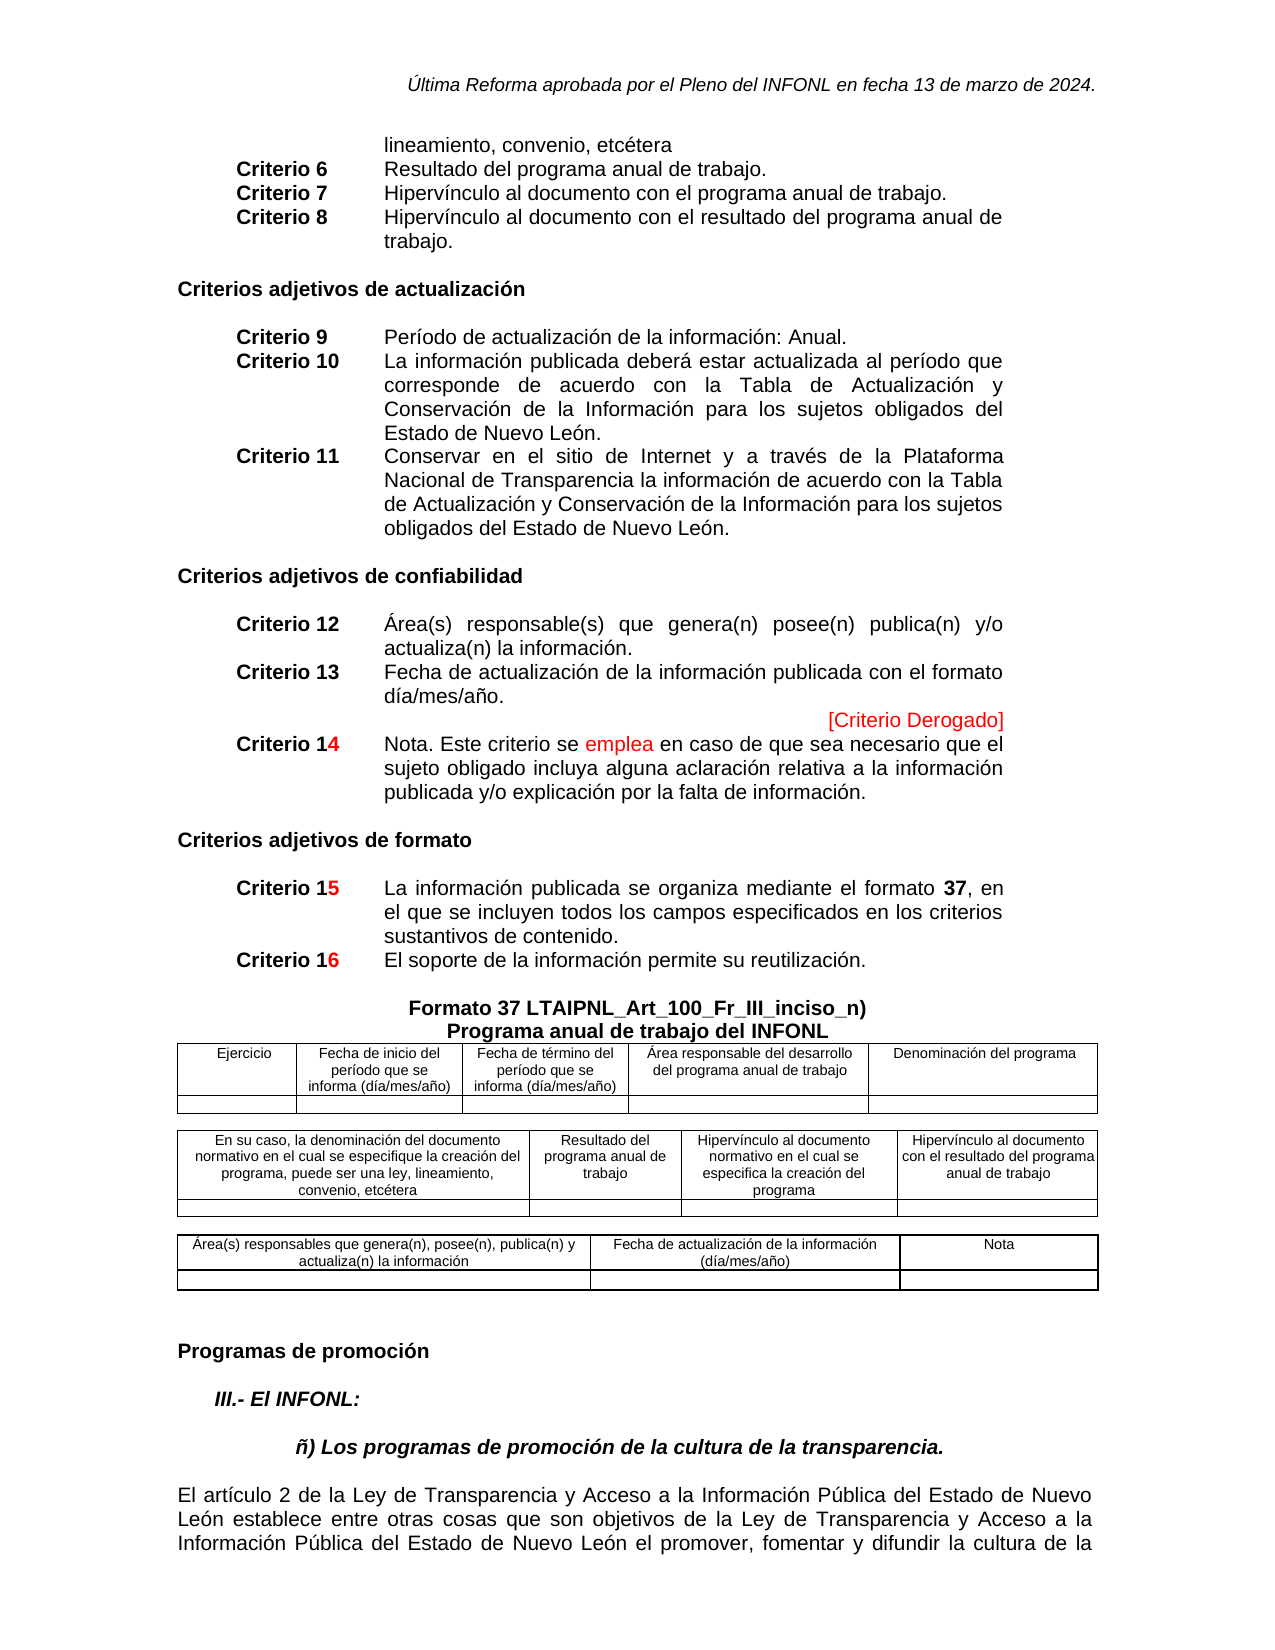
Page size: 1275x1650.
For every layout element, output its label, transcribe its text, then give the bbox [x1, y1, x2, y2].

table_cell [530, 1200, 681, 1216]
text Criterio 9 Período de actualización de la información: Anual. [236, 324, 1004, 348]
text Criterio 11 Conservar en el sitio de Internet y a través de la Plataforma Nacional de Transparencia la información de acuerdo con la Tabla de Actualización y Conservación de la Información para los sujetos obligados del Estado de Nuevo León. [236, 444, 1004, 540]
text Criterio 12 Área(s) responsable(s) que genera(n) posee(n) publica(n) y/o actualiza(n) la información. [236, 612, 1004, 660]
table_cell [591, 1271, 899, 1289]
table_cell [178, 1200, 529, 1216]
table_header Resultado del programa anual de trabajo [530, 1131, 681, 1198]
text Criterio 16 El soporte de la información permite su reutilización. [236, 947, 1004, 971]
table_cell [869, 1096, 1097, 1112]
table_header Nota [901, 1236, 1097, 1269]
table_header Hipervínculo al documento normativo en el cual se especifica la creación del programa [682, 1131, 897, 1198]
table_header Ejercicio [178, 1044, 296, 1095]
text Criterios adjetivos de confiabilidad [177, 564, 1098, 588]
table_header En su caso, la denominación del documento normativo en el cual se especifique la creación del programa, puede ser una ley, lineamiento, convenio, etcétera [178, 1131, 529, 1198]
table_cell [178, 1271, 590, 1289]
text ñ) Los programas de promoción de la cultura de la transparencia. [295, 1435, 1098, 1459]
text Criterio 7 Hipervínculo al documento con el programa anual de trabajo. [236, 181, 1004, 205]
table_cell [178, 1096, 296, 1112]
text Criterio 6 Resultado del programa anual de trabajo. [236, 157, 1004, 181]
table_header Área(s) responsables que genera(n), posee(n), publica(n) y actualiza(n) la información [178, 1236, 590, 1269]
table_header Hipervínculo al documento con el resultado del programa anual de trabajo [898, 1131, 1097, 1198]
table_header Fecha de término del período que se informa (día/mes/año) [463, 1044, 628, 1095]
table_cell [682, 1200, 897, 1216]
text Criterios adjetivos de formato [177, 828, 1098, 852]
text Programa anual de trabajo del INFONL [177, 1019, 1098, 1043]
text [Criterio Derogado] [236, 708, 1004, 732]
table_header Fecha de actualización de la información (día/mes/año) [591, 1236, 899, 1269]
text Criterio 13 Fecha de actualización de la información publicada con el formato día/mes/año. [236, 660, 1004, 708]
table_header Denominación del programa [869, 1044, 1097, 1095]
text Criterio 15 La información publicada se organiza mediante el formato 37, en el que se incluyen todos los campos especificados en los criterios sustantivos de contenido. [236, 876, 1004, 947]
table_cell [901, 1271, 1097, 1289]
text Criterio 10 La información publicada deberá estar actualizada al período que corresponde de acuerdo con la Tabla de Actualización y Conservación de la Información para los sujetos obligados del Estado de Nuevo León. [236, 348, 1004, 444]
text Programas de promoción [177, 1339, 1098, 1363]
text Criterio 8 Hipervínculo al documento con el resultado del programa anual de trabajo. [236, 205, 1004, 253]
text Criterios adjetivos de actualización [177, 277, 1098, 301]
text El artículo 2 de la Ley de Transparencia y Acceso a la Información Pública del Estado de Nuevo León establece entre otras cosas que son objetivos de la Ley de Transparencia y Acceso a la Información Pública del Estado de Nuevo León el promover, fomentar y difundir la cultura de la [177, 1483, 1094, 1554]
text lineamiento, convenio, etcétera [236, 133, 1004, 157]
table_cell [297, 1096, 462, 1112]
table_cell [629, 1096, 868, 1112]
table_cell [463, 1096, 628, 1112]
table_header Fecha de inicio del período que se informa (día/mes/año) [297, 1044, 462, 1095]
text Criterio 14 Nota. Este criterio se emplea en caso de que sea necesario que el sujeto obligado incluya alguna aclaración relativa a la información publicada y/o explicación por la falta de información. [236, 732, 1004, 804]
table_header Área responsable del desarrollo del programa anual de trabajo [629, 1044, 868, 1095]
text III.- El INFONL: [214, 1387, 1009, 1411]
text Formato 37 LTAIPNL_Art_100_Fr_III_inciso_n) [177, 995, 1098, 1019]
table_cell [898, 1200, 1097, 1216]
